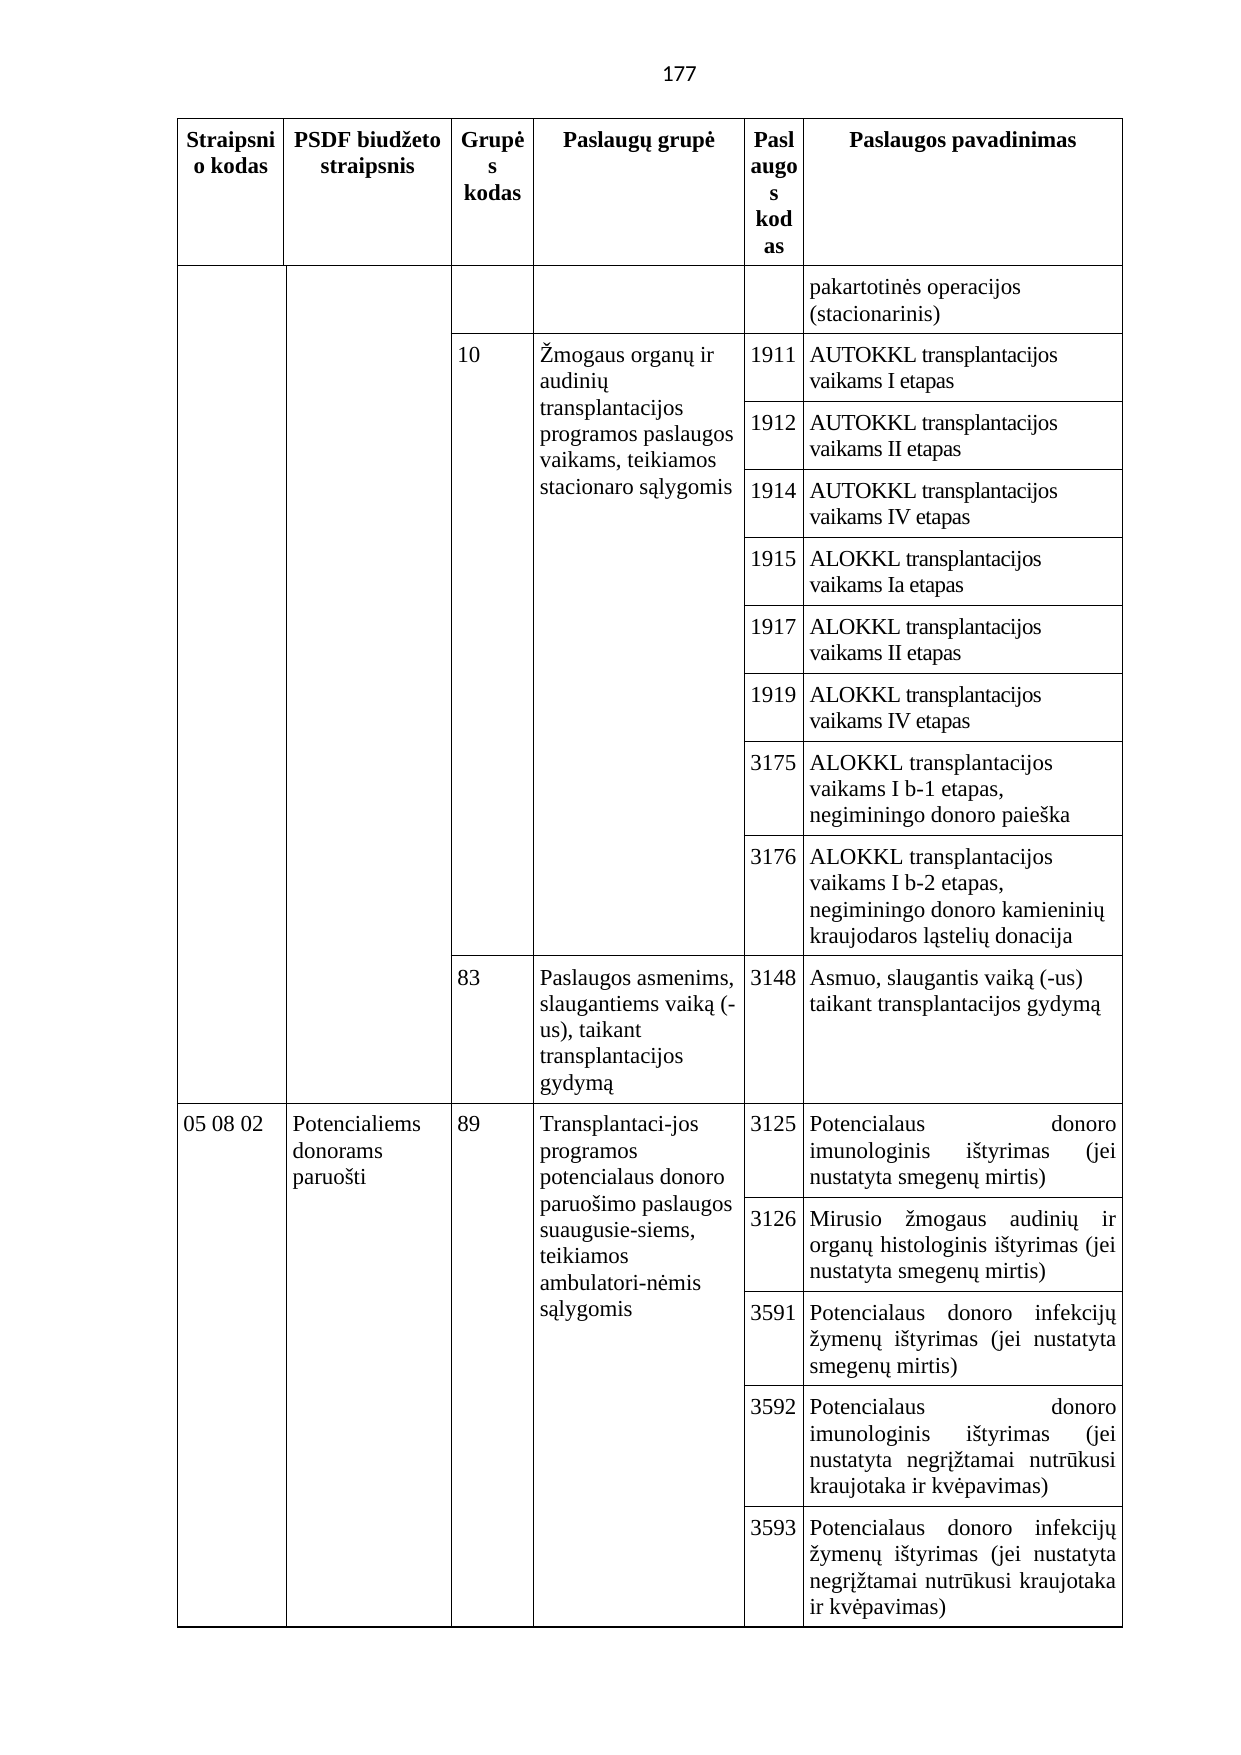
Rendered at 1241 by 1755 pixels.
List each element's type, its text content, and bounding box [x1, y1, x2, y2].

table_cell Potencialaus donoro imunologinis ištyrimas (jei nustatyta smegenų mirtis) [804, 1104, 1122, 1197]
table_cell ALOKKL transplantacijos vaikams I b-2 etapas, negiminingo donoro kamieninių kraujodaros ląstelių donacija [804, 836, 1122, 955]
table_cell Asmuo, slaugantis vaiką (-us) taikant transplantacijos gydymą [804, 956, 1122, 1102]
table_cell [287, 469, 451, 537]
table_cell [452, 469, 533, 537]
table_cell 3593 [745, 1507, 803, 1626]
table_cell [452, 537, 533, 605]
table_cell 05 08 02 [178, 1104, 286, 1626]
table_cell 3126 [745, 1198, 803, 1291]
table_cell [287, 605, 451, 673]
table_cell [178, 537, 286, 605]
table_cell [452, 741, 533, 835]
table_cell [287, 333, 451, 401]
table_cell 10 [452, 334, 533, 401]
table_cell pakartotinės operacijos (stacionarinis) [804, 266, 1122, 333]
table_cell ALOKKL transplantacijos vaikams IV etapas [804, 674, 1122, 741]
table_cell 3176 [745, 836, 803, 955]
table_header Grupės kodas [452, 119, 533, 265]
table_cell ALOKKL transplantacijos vaikams Ia etapas [804, 538, 1122, 605]
table_header Paslaugų grupė [534, 119, 744, 265]
table_cell 3592 [745, 1386, 803, 1506]
table_cell [452, 673, 533, 741]
table_cell Potencialaus donoro imunologinis ištyrimas (jei nustatyta negrįžtamai nutrūkusi kraujotaka ir kvėpavimas) [804, 1386, 1122, 1506]
table_cell 1915 [745, 538, 803, 605]
table_header Paslaugos pavadinimas [804, 119, 1122, 265]
table_cell Potencialaus donoro infekcijų žymenų ištyrimas (jei nustatyta smegenų mirtis) [804, 1292, 1122, 1385]
table_cell ALOKKL transplantacijos vaikams II etapas [804, 606, 1122, 673]
table_cell [287, 835, 451, 1102]
table_cell [452, 266, 533, 333]
table_cell [178, 741, 286, 835]
table_cell [178, 266, 286, 333]
table_cell Paslaugos asmenims, slaugantiems vaiką (-us), taikant transplantacijos gydymą [534, 956, 744, 1102]
table_cell Transplantaci-jos programos potencialaus donoro paruošimo paslaugos suaugusie-siems, teikiamos ambulatori-nėmis sąlygomis [534, 1104, 744, 1626]
table_cell 1917 [745, 606, 803, 673]
table_cell [287, 741, 451, 835]
table_cell [287, 537, 451, 605]
table_cell [178, 401, 286, 469]
table_cell [745, 266, 803, 333]
table_cell [178, 605, 286, 673]
table_cell [178, 673, 286, 741]
table_cell [452, 835, 533, 955]
table_cell [287, 401, 451, 469]
table_cell 3175 [745, 742, 803, 835]
table_cell [534, 266, 744, 333]
table_cell [534, 835, 744, 955]
table_cell Potencialiems donorams paruošti [287, 1104, 451, 1626]
table_header Paslaugos kodas [745, 119, 803, 265]
table_header PSDF biudžeto straipsnis [284, 119, 451, 265]
table_cell 89 [452, 1104, 533, 1626]
table_cell AUTOKKL transplantacijos vaikams II etapas [804, 402, 1122, 469]
table_cell 1911 [745, 334, 803, 401]
table_cell 83 [452, 956, 533, 1102]
table_cell 3125 [745, 1104, 803, 1197]
table_cell [287, 266, 451, 333]
table_cell 1914 [745, 470, 803, 537]
table_cell 3148 [745, 956, 803, 1102]
table_cell 1919 [745, 674, 803, 741]
table_cell Mirusio žmogaus audinių ir organų histologinis ištyrimas (jei nustatyta smegenų mirtis) [804, 1198, 1122, 1291]
table_cell AUTOKKL transplantacijos vaikams IV etapas [804, 470, 1122, 537]
table_cell [178, 333, 286, 401]
table_cell 1912 [745, 402, 803, 469]
table_cell [287, 673, 451, 741]
table_cell [452, 401, 533, 469]
table_cell 3591 [745, 1292, 803, 1385]
table_cell [534, 741, 744, 835]
table_cell [452, 605, 533, 673]
table_cell [178, 469, 286, 537]
table_cell Žmogaus organų ir audinių transplantacijos programos paslaugos vaikams, teikiamos stacionaro sąlygomis [534, 334, 744, 741]
table_cell AUTOKKL transplantacijos vaikams I etapas [804, 334, 1122, 401]
table_cell Potencialaus donoro infekcijų žymenų ištyrimas (jei nustatyta negrįžtamai nutrūkusi kraujotaka ir kvėpavimas) [804, 1507, 1122, 1626]
table_cell [178, 835, 286, 1102]
table_header Straipsnio kodas [178, 119, 283, 265]
table_cell ALOKKL transplantacijos vaikams I b-1 etapas, negiminingo donoro paieška [804, 742, 1122, 835]
